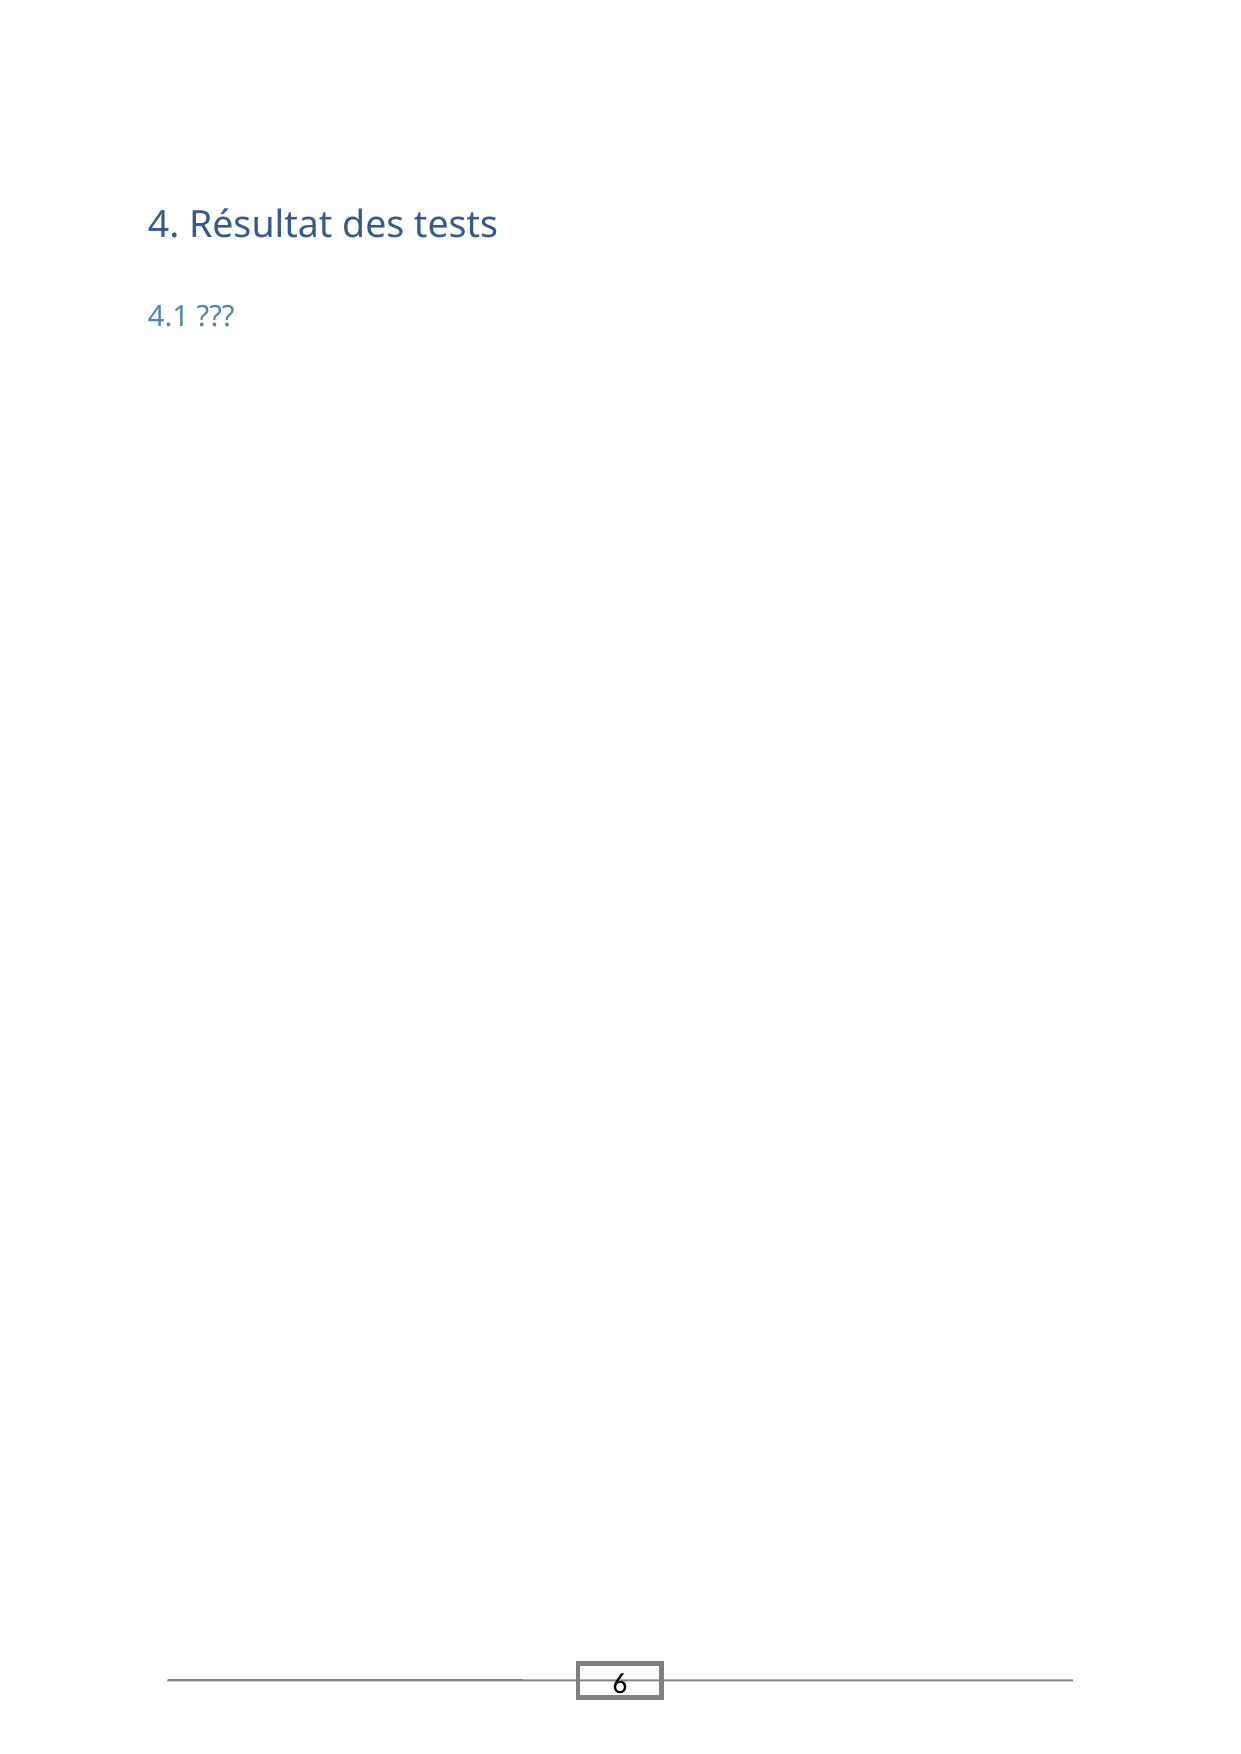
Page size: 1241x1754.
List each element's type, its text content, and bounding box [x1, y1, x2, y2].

subtitle 4.1 ??? [148, 295, 1093, 335]
subtitle 4. Résultat des tests [148, 198, 1093, 249]
